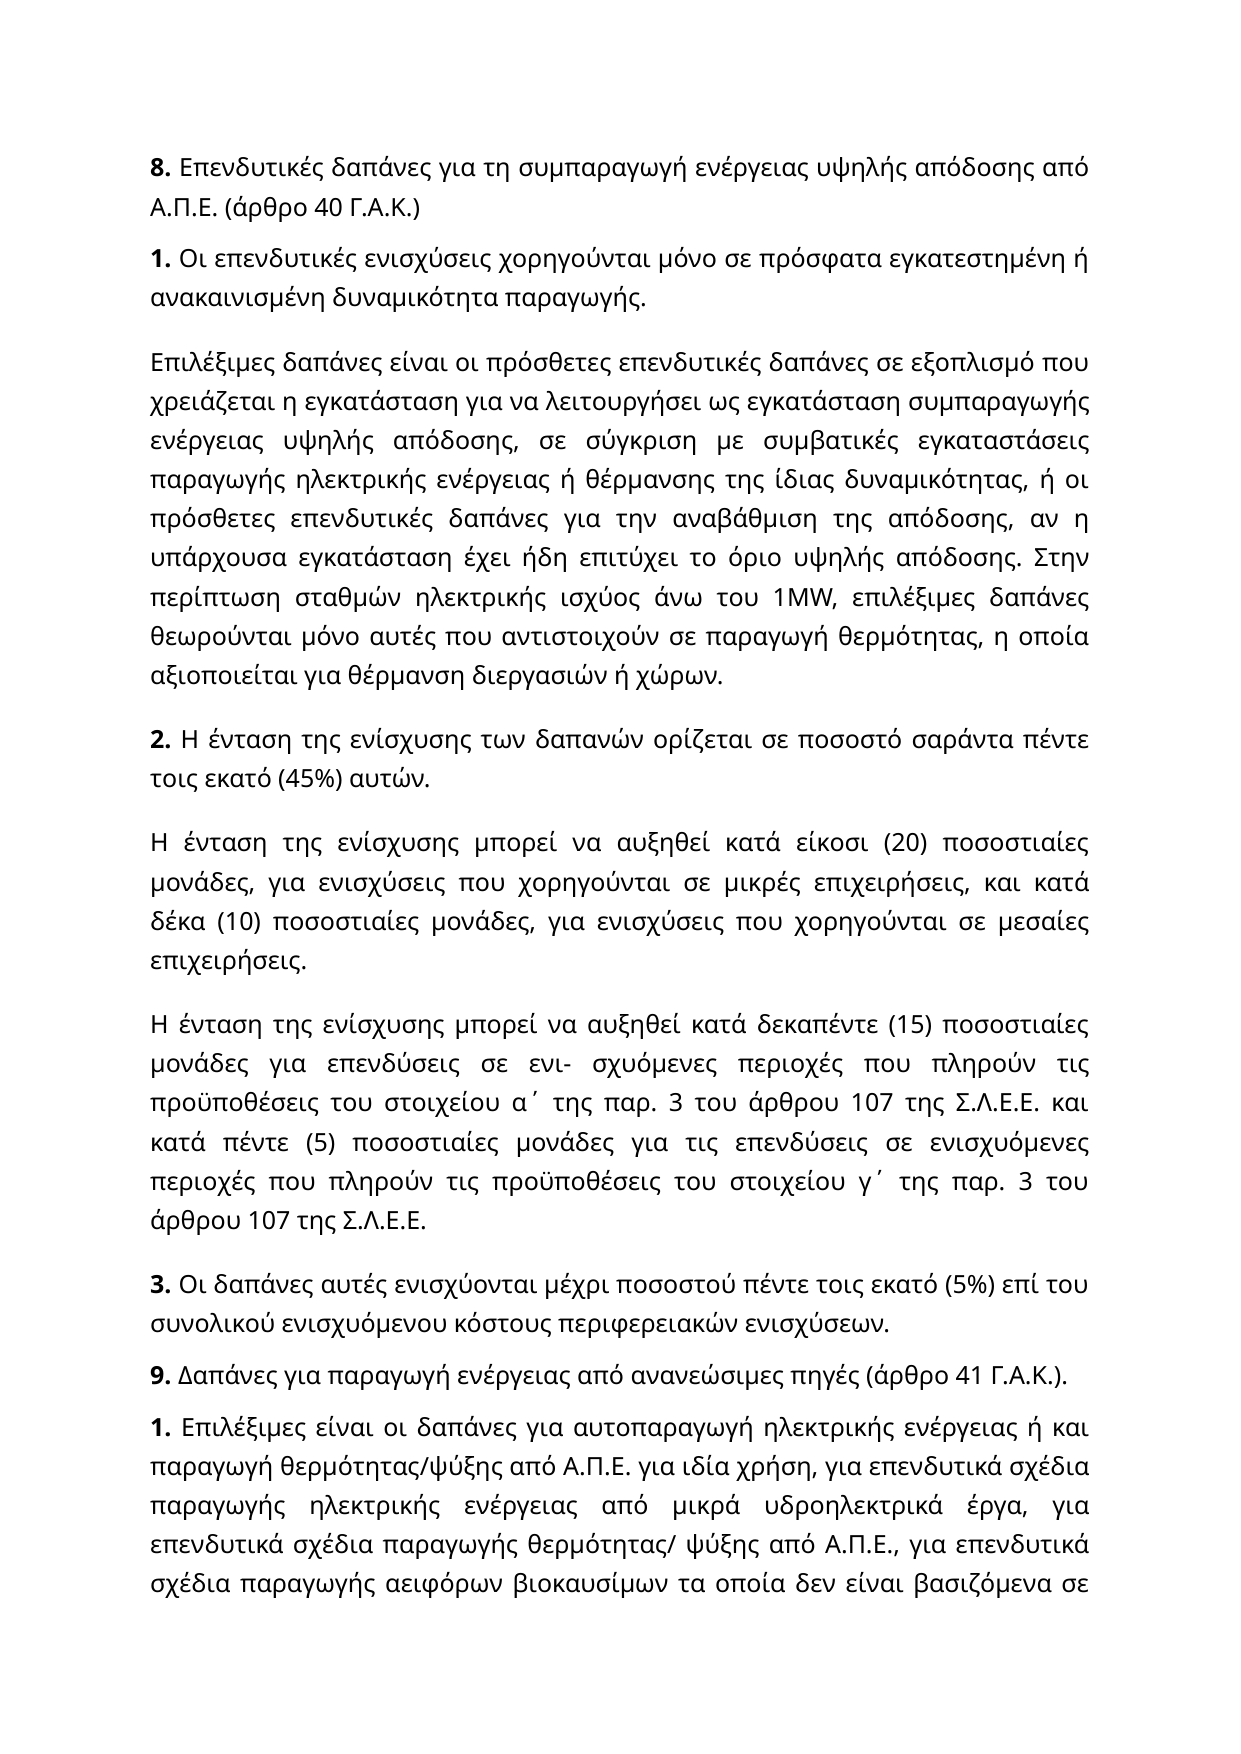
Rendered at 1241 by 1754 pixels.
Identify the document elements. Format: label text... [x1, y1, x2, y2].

text Η ένταση της ενίσχυσης μπορεί να αυξηθεί κατά είκοσι (20) ποσοστιαίες μονάδες, για ενισχύσεις που χορηγούνται σε μικρές επιχειρήσεις, και κατά δέκα (10) ποσοστιαίες μονάδες, για ενισχύσεις που χορηγούνται σε μεσαίες επιχειρήσεις. [150, 825, 1090, 977]
text 1. Οι επενδυτικές ενισχύσεις χορηγούνται μόνο σε πρόσφατα εγκατεστημένη ή ανακαινισμένη δυναμικότητα παραγωγής. [150, 241, 1090, 314]
text 8. Επενδυτικές δαπάνες για τη συμπαραγωγή ενέργειας υψηλής απόδοσης από Α.Π.Ε. (άρθρο 40 Γ.Α.Κ.) [150, 150, 1090, 223]
text 1. Επιλέξιμες είναι οι δαπάνες για αυτοπαραγωγή ηλεκτρικής ενέργειας ή και παραγωγή θερμότητας/ψύξης από Α.Π.Ε. για ιδία χρήση, για επενδυτικά σχέδια παραγωγής ηλεκτρικής ενέργειας από μικρά υδροηλεκτρικά έργα, για επενδυτικά σχέδια παραγωγής θερμότητας/ ψύξης από Α.Π.Ε., για επενδυτικά σχέδια παραγωγής αειφόρων βιοκαυσίμων τα οποία δεν είναι βασιζόμενα σε [150, 1409, 1090, 1600]
text 3. Οι δαπάνες αυτές ενισχύονται μέχρι ποσοστού πέντε τοις εκατό (5%) επί του συνολικού ενισχυόμενου κόστους περιφερειακών ενισχύσεων. [150, 1267, 1090, 1340]
text 9. Δαπάνες για παραγωγή ενέργειας από ανανεώσιμες πηγές (άρθρο 41 Γ.Α.Κ.). [150, 1357, 1090, 1392]
text 2. Η ένταση της ενίσχυσης των δαπανών ορίζεται σε ποσοστό σαράντα πέντε τοις εκατό (45%) αυτών. [150, 722, 1090, 795]
text Η ένταση της ενίσχυσης μπορεί να αυξηθεί κατά δεκαπέντε (15) ποσοστιαίες μονάδες για επενδύσεις σε ενι- σχυόμενες περιοχές που πληρούν τις προϋποθέσεις του στοιχείου α΄ της παρ. 3 του άρθρου 107 της Σ.Λ.Ε.Ε. και κατά πέντε (5) ποσοστιαίες μονάδες για τις επενδύσεις σε ενισχυόμενες περιοχές που πληρούν τις προϋποθέσεις του στοιχείου γ΄ της παρ. 3 του άρθρου 107 της Σ.Λ.Ε.Ε. [150, 1007, 1090, 1237]
text Επιλέξιμες δαπάνες είναι οι πρόσθετες επενδυτικές δαπάνες σε εξοπλισμό που χρειάζεται η εγκατάσταση για να λειτουργήσει ως εγκατάσταση συμπαραγωγής ενέργειας υψηλής απόδοσης, σε σύγκριση με συμβατικές εγκαταστάσεις παραγωγής ηλεκτρικής ενέργειας ή θέρμανσης της ίδιας δυναμικότητας, ή οι πρόσθετες επενδυτικές δαπάνες για την αναβάθμιση της απόδοσης, αν η υπάρχουσα εγκατάσταση έχει ήδη επιτύχει το όριο υψηλής απόδοσης. Στην περίπτωση σταθμών ηλεκτρικής ισχύος άνω του 1MW, επιλέξιμες δαπάνες θεωρούνται μόνο αυτές που αντιστοιχούν σε παραγωγή θερμότητας, η οποία αξιοποιείται για θέρμανση διεργασιών ή χώρων. [150, 344, 1090, 692]
